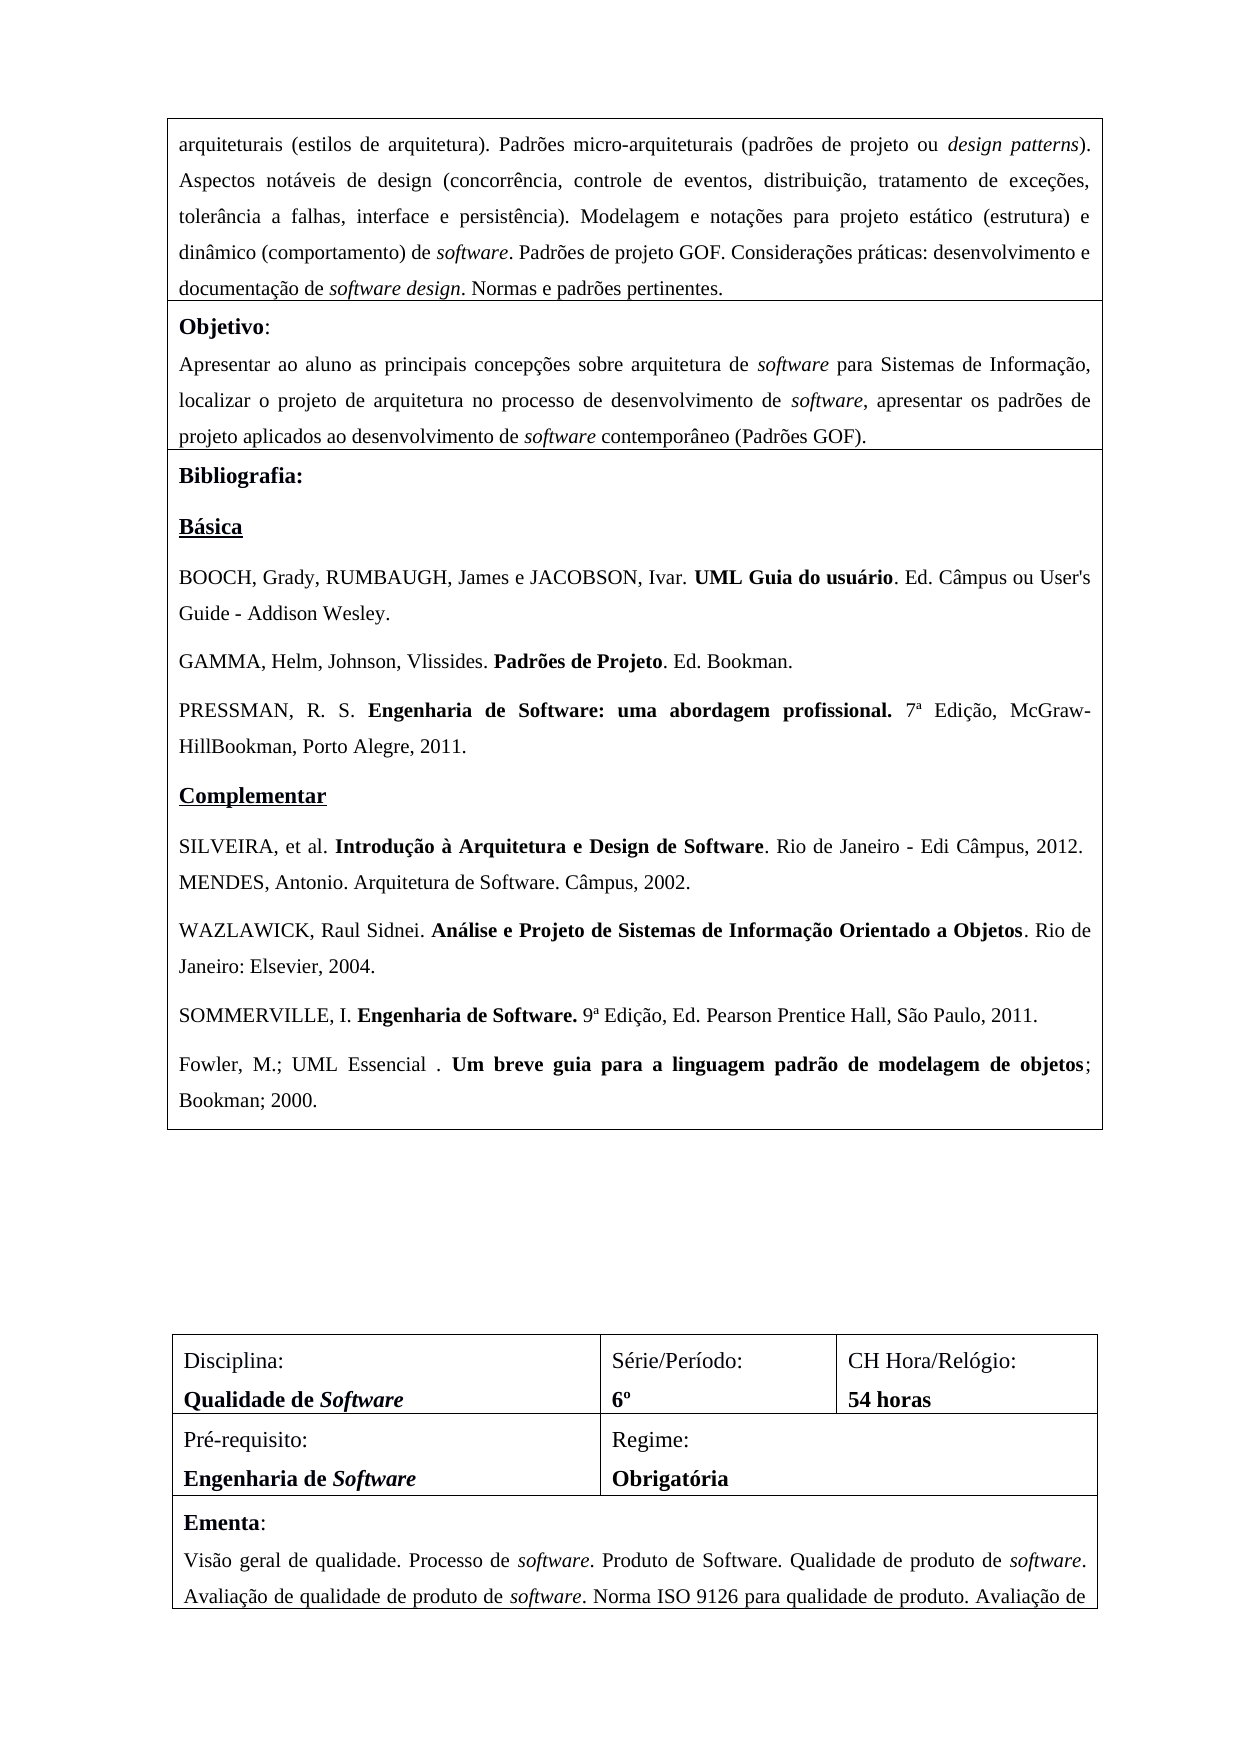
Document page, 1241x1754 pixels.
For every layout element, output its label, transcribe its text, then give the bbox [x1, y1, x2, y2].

table_header CH Hora/Relógio: 54 horas [837, 1335, 1097, 1413]
table_cell Objetivo: Apresentar ao aluno as principais concepções sobre arquitetura de software para Sistemas de Informação, localizar o projeto de arquitetura no processo de desenvolvimento de software, apresentar os padrões de projeto aplicados ao desenvolvimento de software contemporâneo (Padrões GOF). [168, 301, 1102, 448]
table_cell Bibliografia: Básica BOOCH, Grady, RUMBAUGH, James e JACOBSON, Ivar. UML Guia do usuário. Ed. Câmpus ou User's Guide - Addison Wesley. GAMMA, Helm, Johnson, Vlissides. Padrões de Projeto. Ed. Bookman. PRESSMAN, R. S. Engenharia de Software: uma abordagem profissional. 7ª Edição, McGraw-HillBookman, Porto Alegre, 2011. Complementar SILVEIRA, et al. Introdução à Arquitetura e Design de Software. Rio de Janeiro - Edi Câmpus, 2012. MENDES, Antonio. Arquitetura de Software. Câmpus, 2002. WAZLAWICK, Raul Sidnei. Análise e Projeto de Sistemas de Informação Orientado a Objetos. Rio de Janeiro: Elsevier, 2004. SOMMERVILLE, I. Engenharia de Software. 9ª Edição, Ed. Pearson Prentice Hall, São Paulo, 2011. Fowler, M.; UML Essencial . Um breve guia para a linguagem padrão de modelagem de objetos; Bookman; 2000. [168, 450, 1102, 1129]
table_header Série/Período: 6º [601, 1335, 836, 1413]
table_cell Ementa: Visão geral de qualidade. Processo de software. Produto de Software. Qualidade de produto de software. Avaliação de qualidade de produto de software. Norma ISO 9126 para qualidade de produto. Avaliação de [173, 1496, 1097, 1608]
table_header Disciplina: Qualidade de Software [173, 1335, 600, 1413]
table_cell Regime: Obrigatória [601, 1414, 1097, 1495]
table_cell arquiteturais (estilos de arquitetura). Padrões micro-arquiteturais (padrões de projeto ou design patterns). Aspectos notáveis de design (concorrência, controle de eventos, distribuição, tratamento de exceções, tolerância a falhas, interface e persistência). Modelagem e notações para projeto estático (estrutura) e dinâmico (comportamento) de software. Padrões de projeto GOF. Considerações práticas: desenvolvimento e documentação de software design. Normas e padrões pertinentes. [168, 119, 1102, 300]
table_cell Pré-requisito: Engenharia de Software [173, 1414, 600, 1495]
